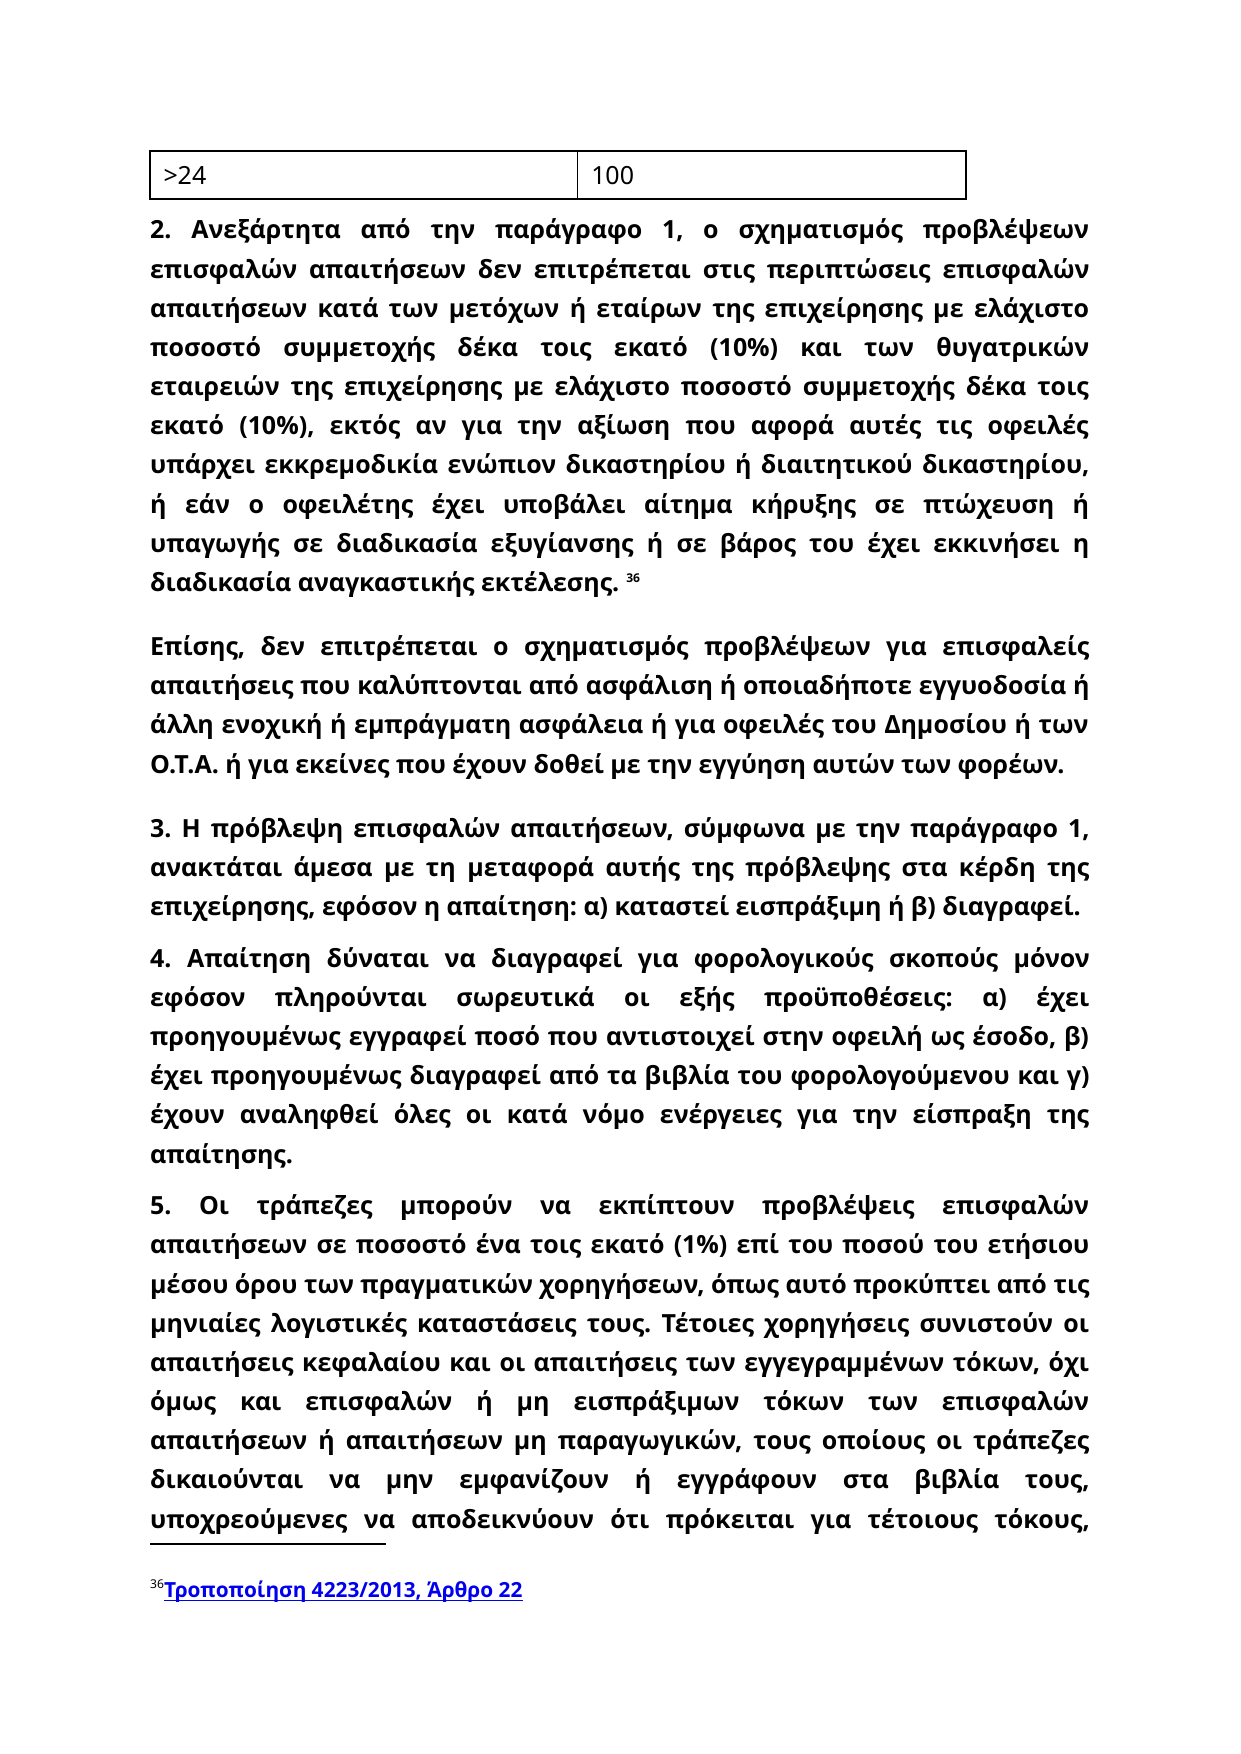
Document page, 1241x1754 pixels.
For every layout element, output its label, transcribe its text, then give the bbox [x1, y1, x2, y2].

text 2. Ανεξάρτητα από την παράγραφο 1, ο σχηματισμός προβλέψεων επισφαλών απαιτήσεων δεν επιτρέπεται στις περιπτώσεις επισφαλών απαιτήσεων κατά των μετόχων ή εταίρων της επιχείρησης με ελάχιστο ποσοστό συμμετοχής δέκα τοις εκατό (10%) και των θυγατρικών εταιρειών της επιχείρησης με ελάχιστο ποσοστό συμμετοχής δέκα τοις εκατό (10%), εκτός αν για την αξίωση που αφορά αυτές τις οφειλές υπάρχει εκκρεμοδικία ενώπιον δικαστηρίου ή διαιτητικού δικαστηρίου, ή εάν ο οφειλέτης έχει υποβάλει αίτημα κήρυξης σε πτώχευση ή υπαγωγής σε διαδικασία εξυγίανσης ή σε βάρος του έχει εκκινήσει η διαδικασία αναγκαστικής εκτέλεσης. [150, 212, 1090, 599]
text 3. Η πρόβλεψη επισφαλών απαιτήσεων, σύμφωνα με την παράγραφο 1, ανακτάται άμεσα με τη μεταφορά αυτής της πρόβλεψης στα κέρδη της επιχείρησης, εφόσον η απαίτηση: α) καταστεί εισπράξιμη ή β) διαγραφεί. [150, 811, 1090, 923]
text 4. Απαίτηση δύναται να διαγραφεί για φορολογικούς σκοπούς μόνον εφόσον πληρούνται σωρευτικά οι εξής προϋποθέσεις: α) έχει προηγουμένως εγγραφεί ποσό που αντιστοιχεί στην οφειλή ως έσοδο, β) έχει προηγουμένως διαγραφεί από τα βιβλία του φορολογούμενου και γ) έχουν αναληφθεί όλες οι κατά νόμο ενέργειες για την είσπραξη της απαίτησης. [150, 941, 1090, 1170]
table_cell 100 [578, 152, 965, 198]
table_cell >24 [151, 152, 577, 198]
text Επίσης, δεν επιτρέπεται ο σχηματισμός προβλέψεων για επισφαλείς απαιτήσεις που καλύπτονται από ασφάλιση ή οποιαδήποτε εγγυοδοσία ή άλλη ενοχική ή εμπράγματη ασφάλεια ή για οφειλές του Δημοσίου ή των Ο.Τ.Α. ή για εκείνες που έχουν δοθεί με την εγγύηση αυτών των φορέων. [150, 629, 1090, 780]
text Τροποποίηση 4223/2013, Άρθρο 22 [150, 1576, 1090, 1604]
text 5. Οι τράπεζες μπορούν να εκπίπτουν προβλέψεις επισφαλών απαιτήσεων σε ποσοστό ένα τοις εκατό (1%) επί του ποσού του ετήσιου μέσου όρου των πραγματικών χορηγήσεων, όπως αυτό προκύπτει από τις μηνιαίες λογιστικές καταστάσεις τους. Τέτοιες χορηγήσεις συνιστούν οι απαιτήσεις κεφαλαίου και οι απαιτήσεις των εγγεγραμμένων τόκων, όχι όμως και επισφαλών ή μη εισπράξιμων τόκων των επισφαλών απαιτήσεων ή απαιτήσεων μη παραγωγικών, τους οποίους οι τράπεζες δικαιούνται να μην εμφανίζουν ή εγγράφουν στα βιβλία τους, υποχρεούμενες να αποδεικνύουν ότι πρόκειται για τέτοιους τόκους, [150, 1188, 1090, 1535]
